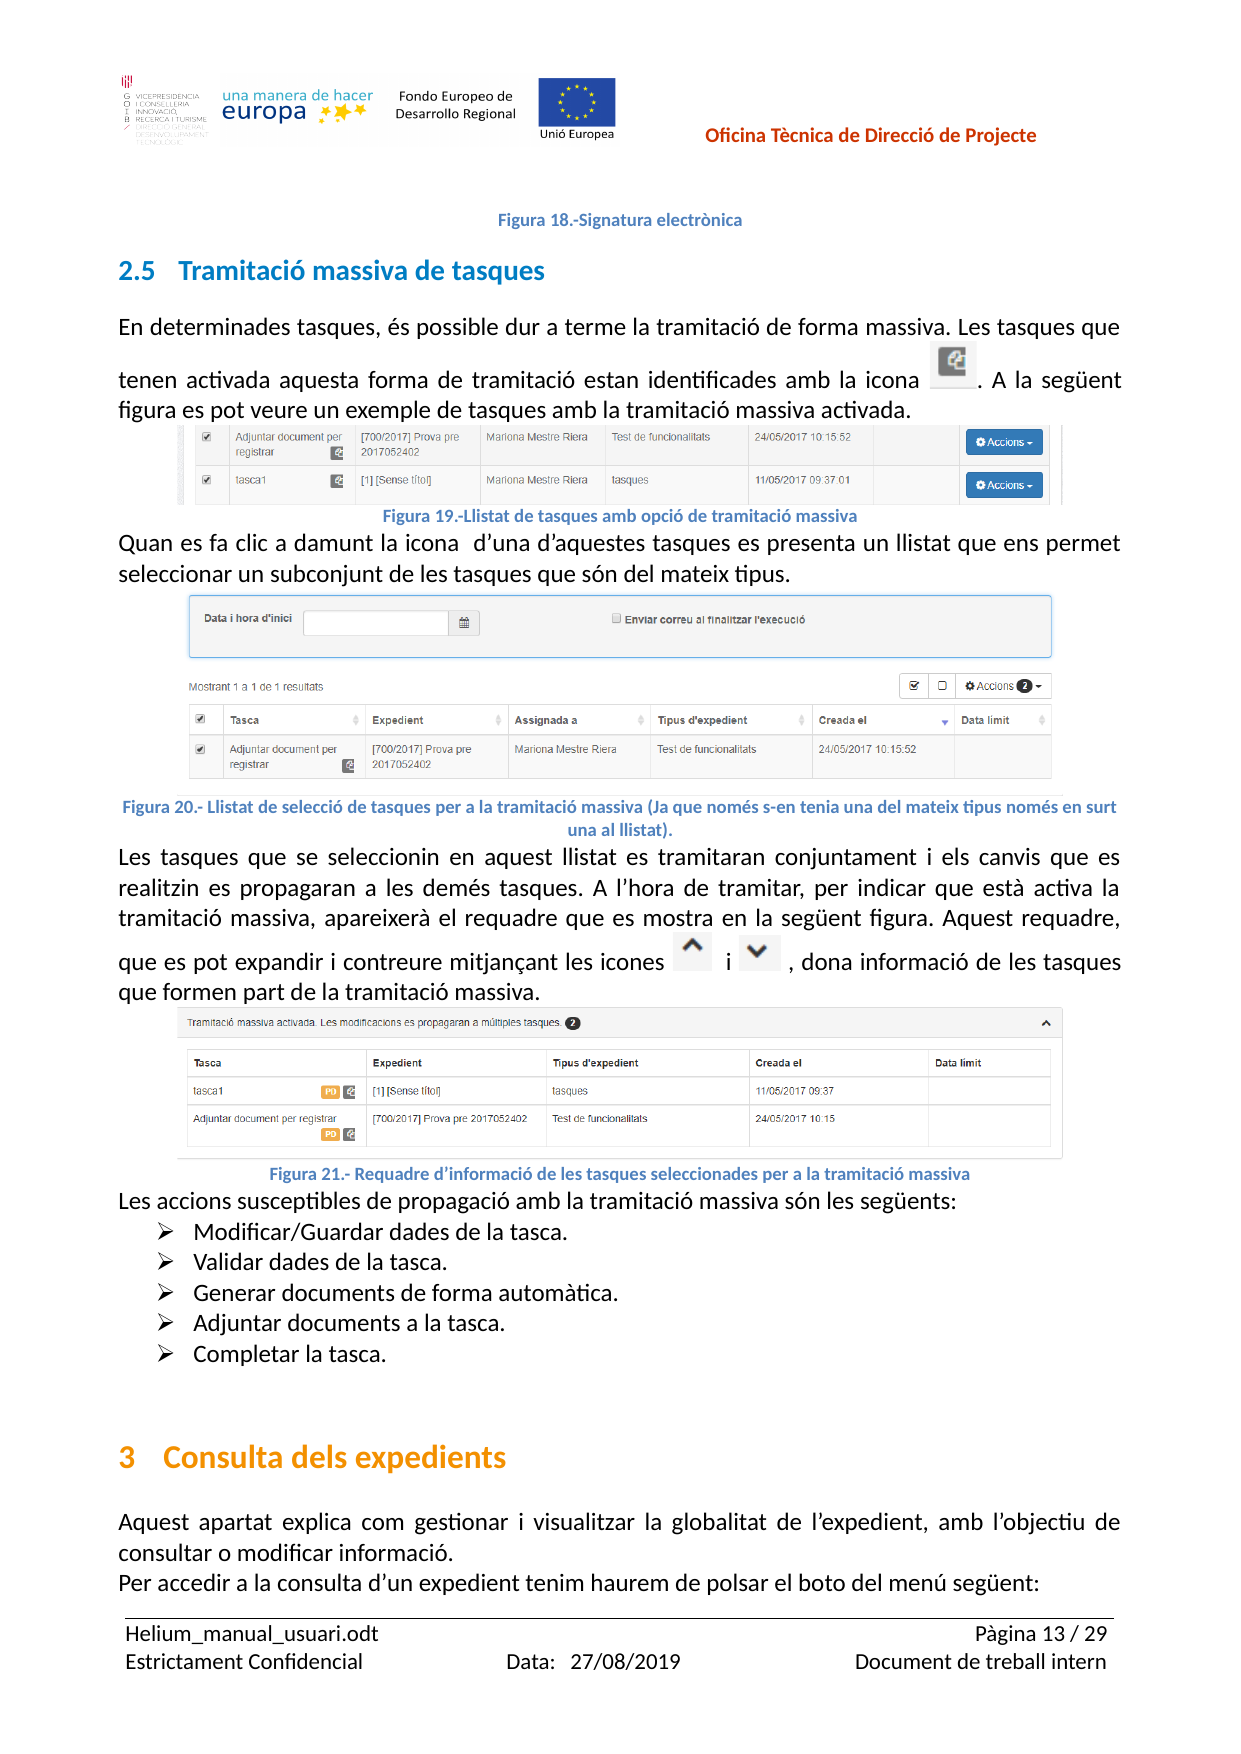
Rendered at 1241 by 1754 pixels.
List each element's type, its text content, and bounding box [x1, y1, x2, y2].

picture [929, 341, 977, 389]
picture [118, 73, 213, 147]
subtitle Consulta dels expedients [118, 1436, 1122, 1477]
text Figura 19.-Llistat de tasques amb opció de tramitació massiva [118, 505, 1122, 528]
list Validar dades de la tasca. [156, 1246, 1122, 1277]
text En determinades tasques, és possible dur a terme la tramitació de forma massiva. Les tasques que tenen activada aquesta forma de tramitació estan identificades amb la icona . A la següent figura es pot veure un exemple de tasques amb la tramitació massiva activada. [118, 311, 1122, 425]
text Les tasques que se seleccionin en aquest llistat es tramitaran conjuntament i els canvis que es realitzin es propagaran a les demés tasques. A l’hora de tramitar, per indicar que està activa la tramitació massiva, apareixerà el requadre que es mostra en la següent figura. Aquest requadre, que es pot expandir i contreure mitjançant les icones i , dona informació de les tasques que formen part de la tramitació massiva. [118, 841, 1122, 1007]
picture [177, 588, 1063, 796]
text Aquest apartat explica com gestionar i visualitzar la globalitat de l’expedient, amb l’objectiu de consultar o modificar informació. [118, 1507, 1122, 1568]
list Completar la tasca. [156, 1338, 1122, 1368]
list Adjuntar documents a la tasca. [156, 1307, 1122, 1338]
text Les accions susceptibles de propagació amb la tramitació massiva són les següents: [118, 1185, 1122, 1216]
text Figura 21.- Requadre d’informació de les tasques seleccionades per a la tramitació massiva [118, 1162, 1122, 1185]
list Generar documents de forma automàtica. [156, 1277, 1122, 1307]
picture [219, 73, 621, 147]
picture [177, 1007, 1063, 1163]
text Quan es fa clic a damunt la icona d’una d’aquestes tasques es presenta un llistat que ens permet seleccionar un subconjunt de les tasques que són del mateix tipus. [118, 528, 1122, 589]
text Per accedir a la consulta d’un expedient tenim haurem de polsar el boto del menú següent: [118, 1568, 1122, 1598]
list Modificar/Guardar dades de la tasca. [156, 1216, 1122, 1246]
picture [738, 935, 781, 971]
text Figura 20.- Llistat de selecció de tasques per a la tramitació massiva (Ja que només s-en tenia una del mateix tipus només en surt una al llistat). [118, 795, 1122, 841]
picture [177, 425, 1063, 505]
text Figura 18.-Signatura electrònica [118, 208, 1122, 231]
picture [672, 932, 712, 971]
subtitle Tramitació massiva de tasques [118, 252, 1122, 287]
